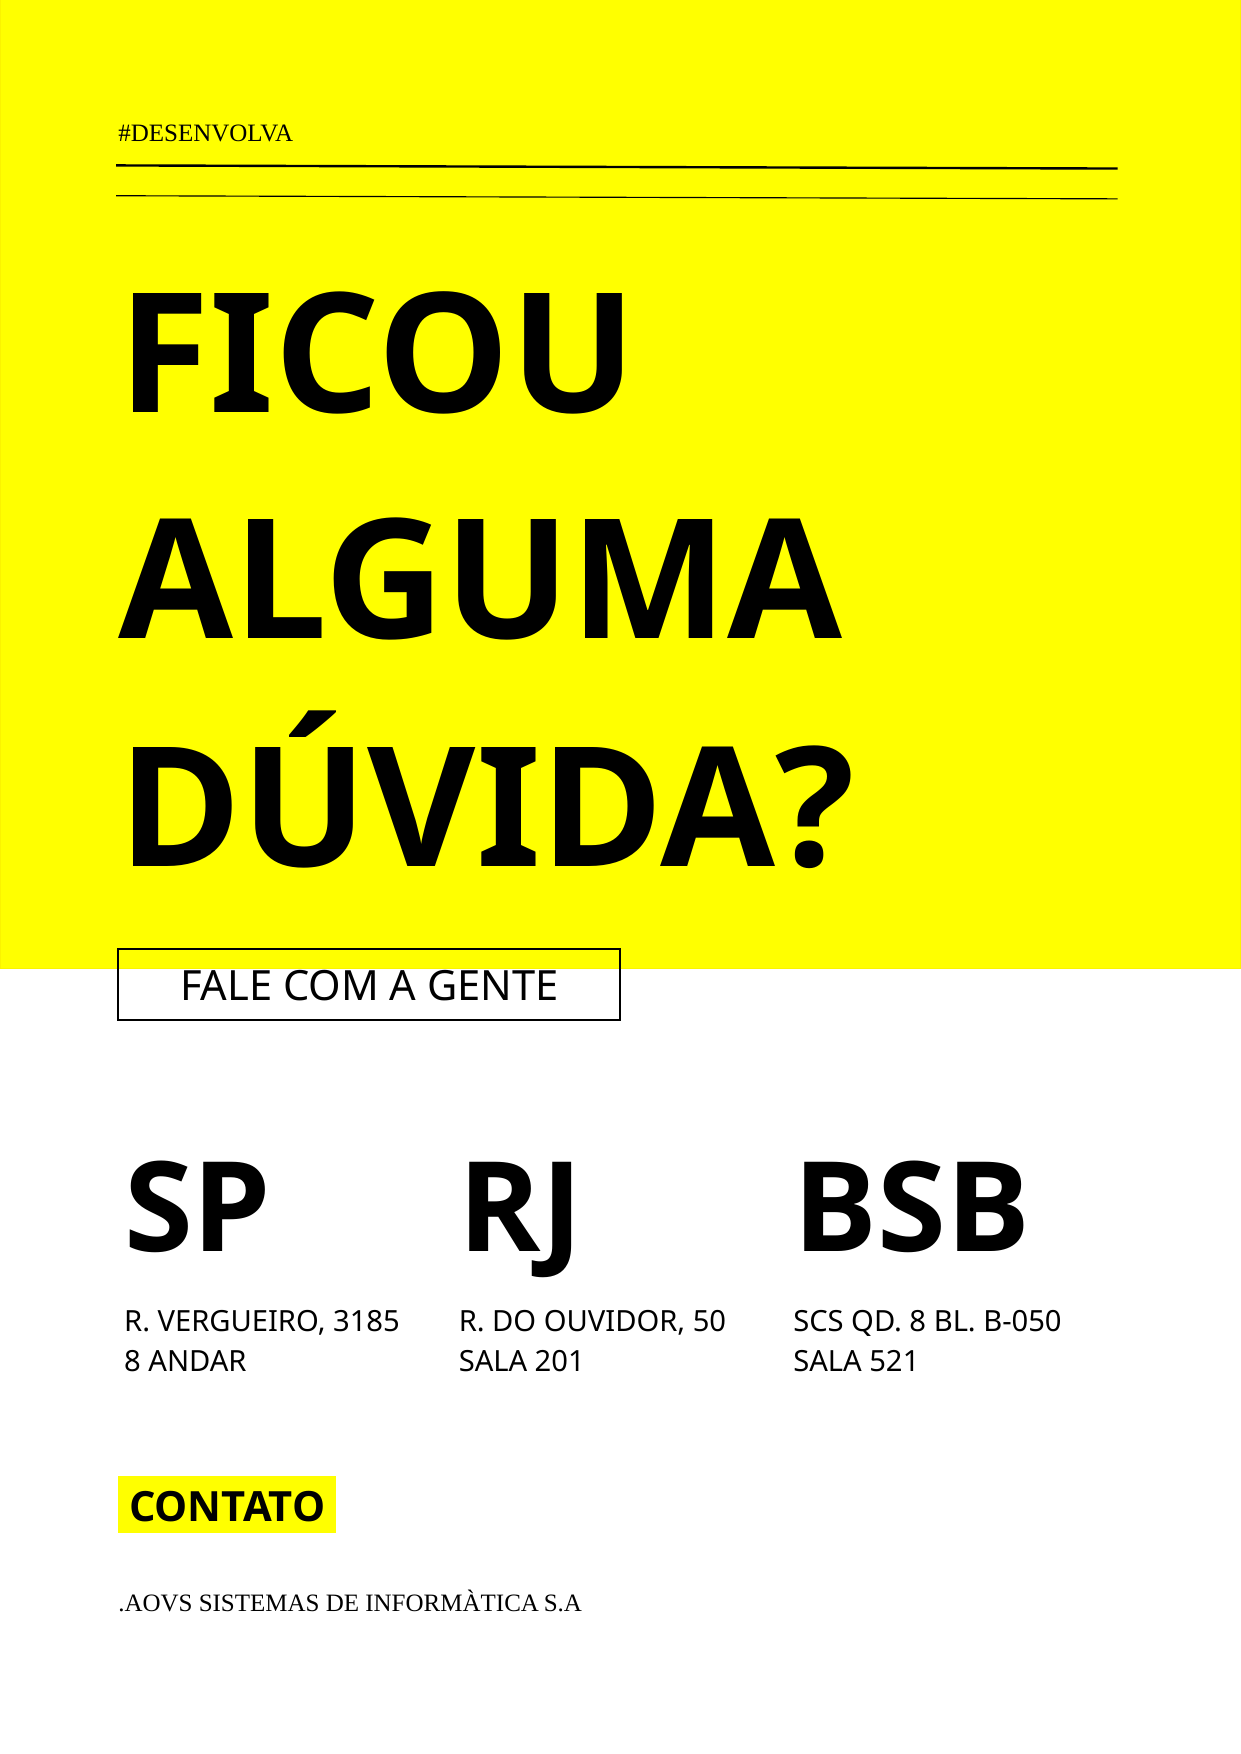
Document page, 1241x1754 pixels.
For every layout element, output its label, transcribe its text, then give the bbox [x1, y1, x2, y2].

table_header SP [119, 1112, 452, 1293]
table_header RJ [453, 1112, 787, 1293]
table_header FALE COM A GENTE [119, 969, 619, 1018]
table_header [621, 969, 1122, 1018]
text CONTATO [118, 1476, 1122, 1533]
table_cell SCS QD. 8 BL. B-050 SALA 521 [788, 1295, 1122, 1385]
table_header BSB [788, 1112, 1122, 1293]
table_cell R. VERGUEIRO, 3185 8 ANDAR [119, 1295, 452, 1385]
table_cell R. DO OUVIDOR, 50 SALA 201 [453, 1295, 787, 1385]
